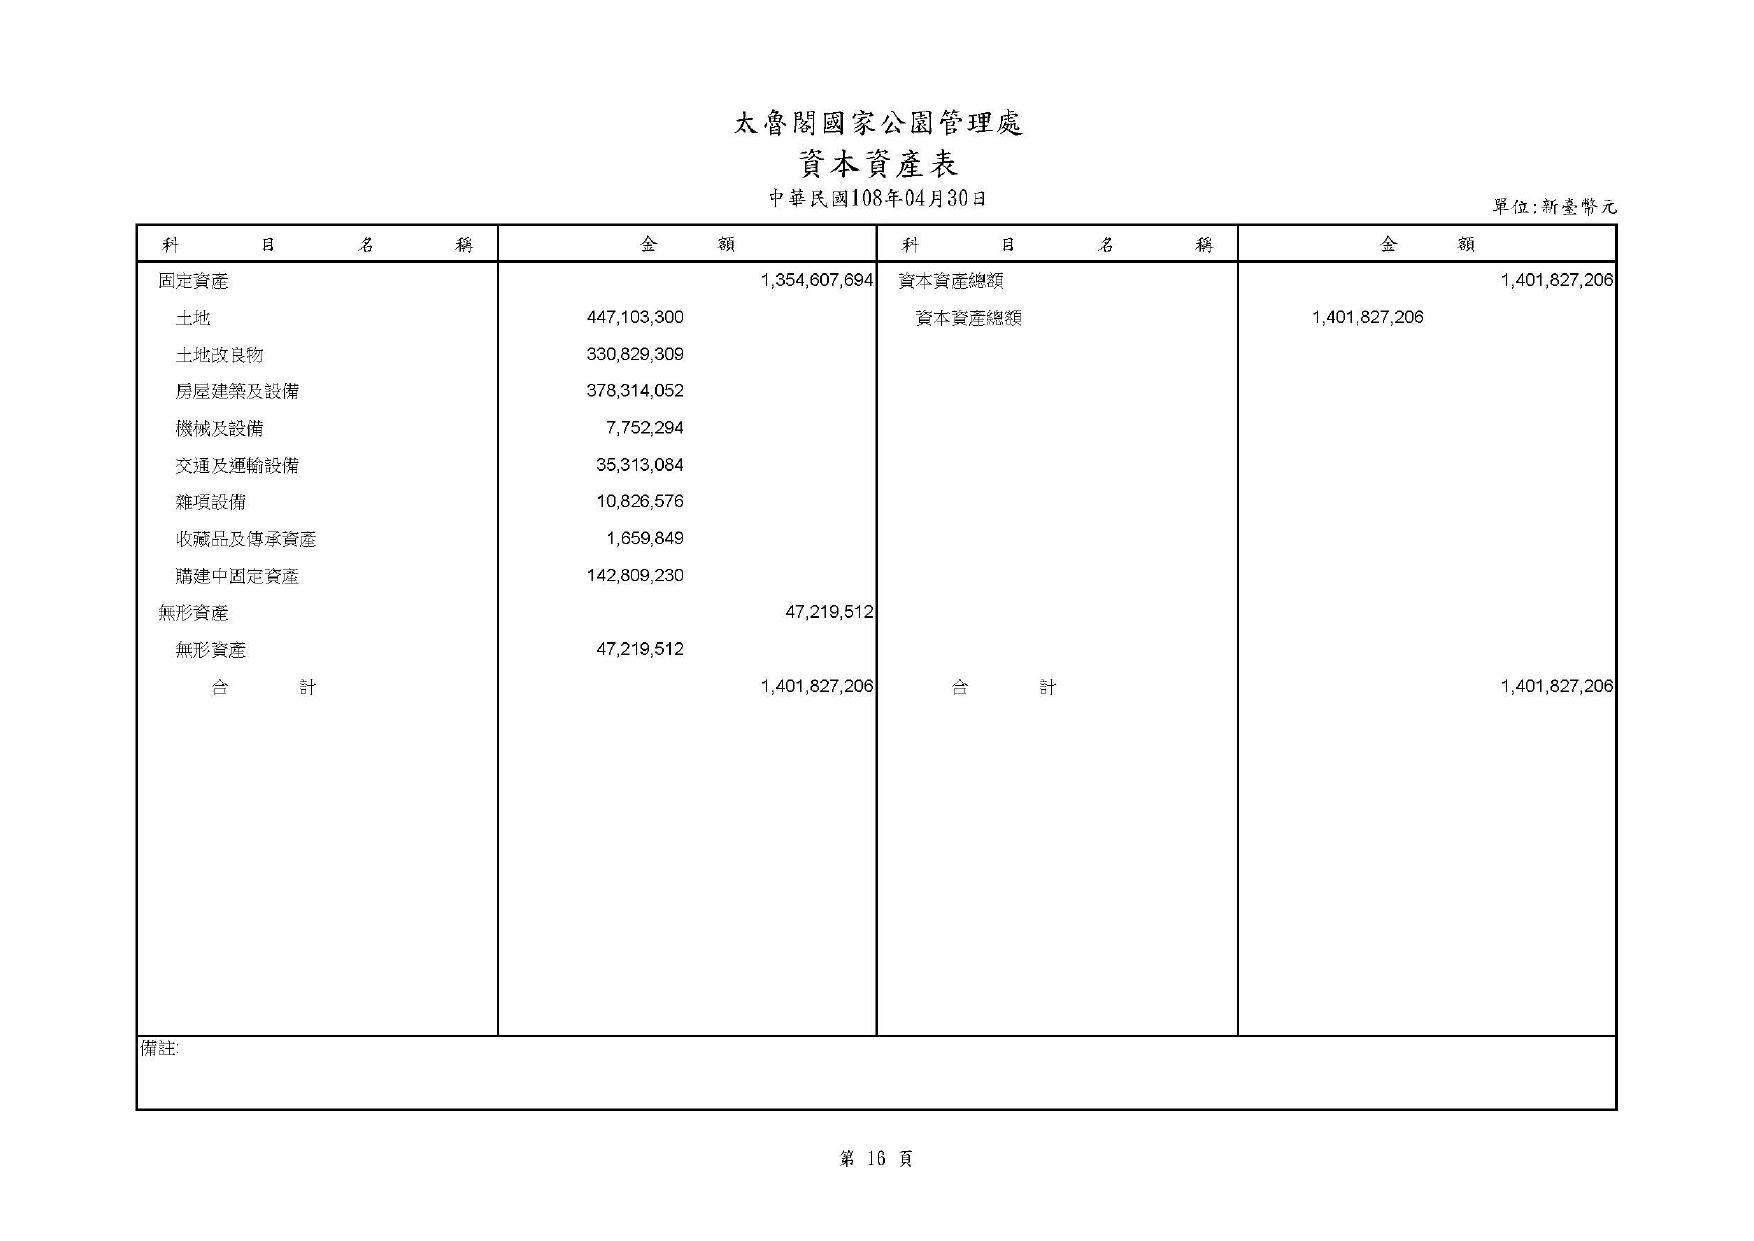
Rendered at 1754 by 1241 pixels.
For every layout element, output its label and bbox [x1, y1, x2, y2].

picture [59, 59, 1695, 1216]
